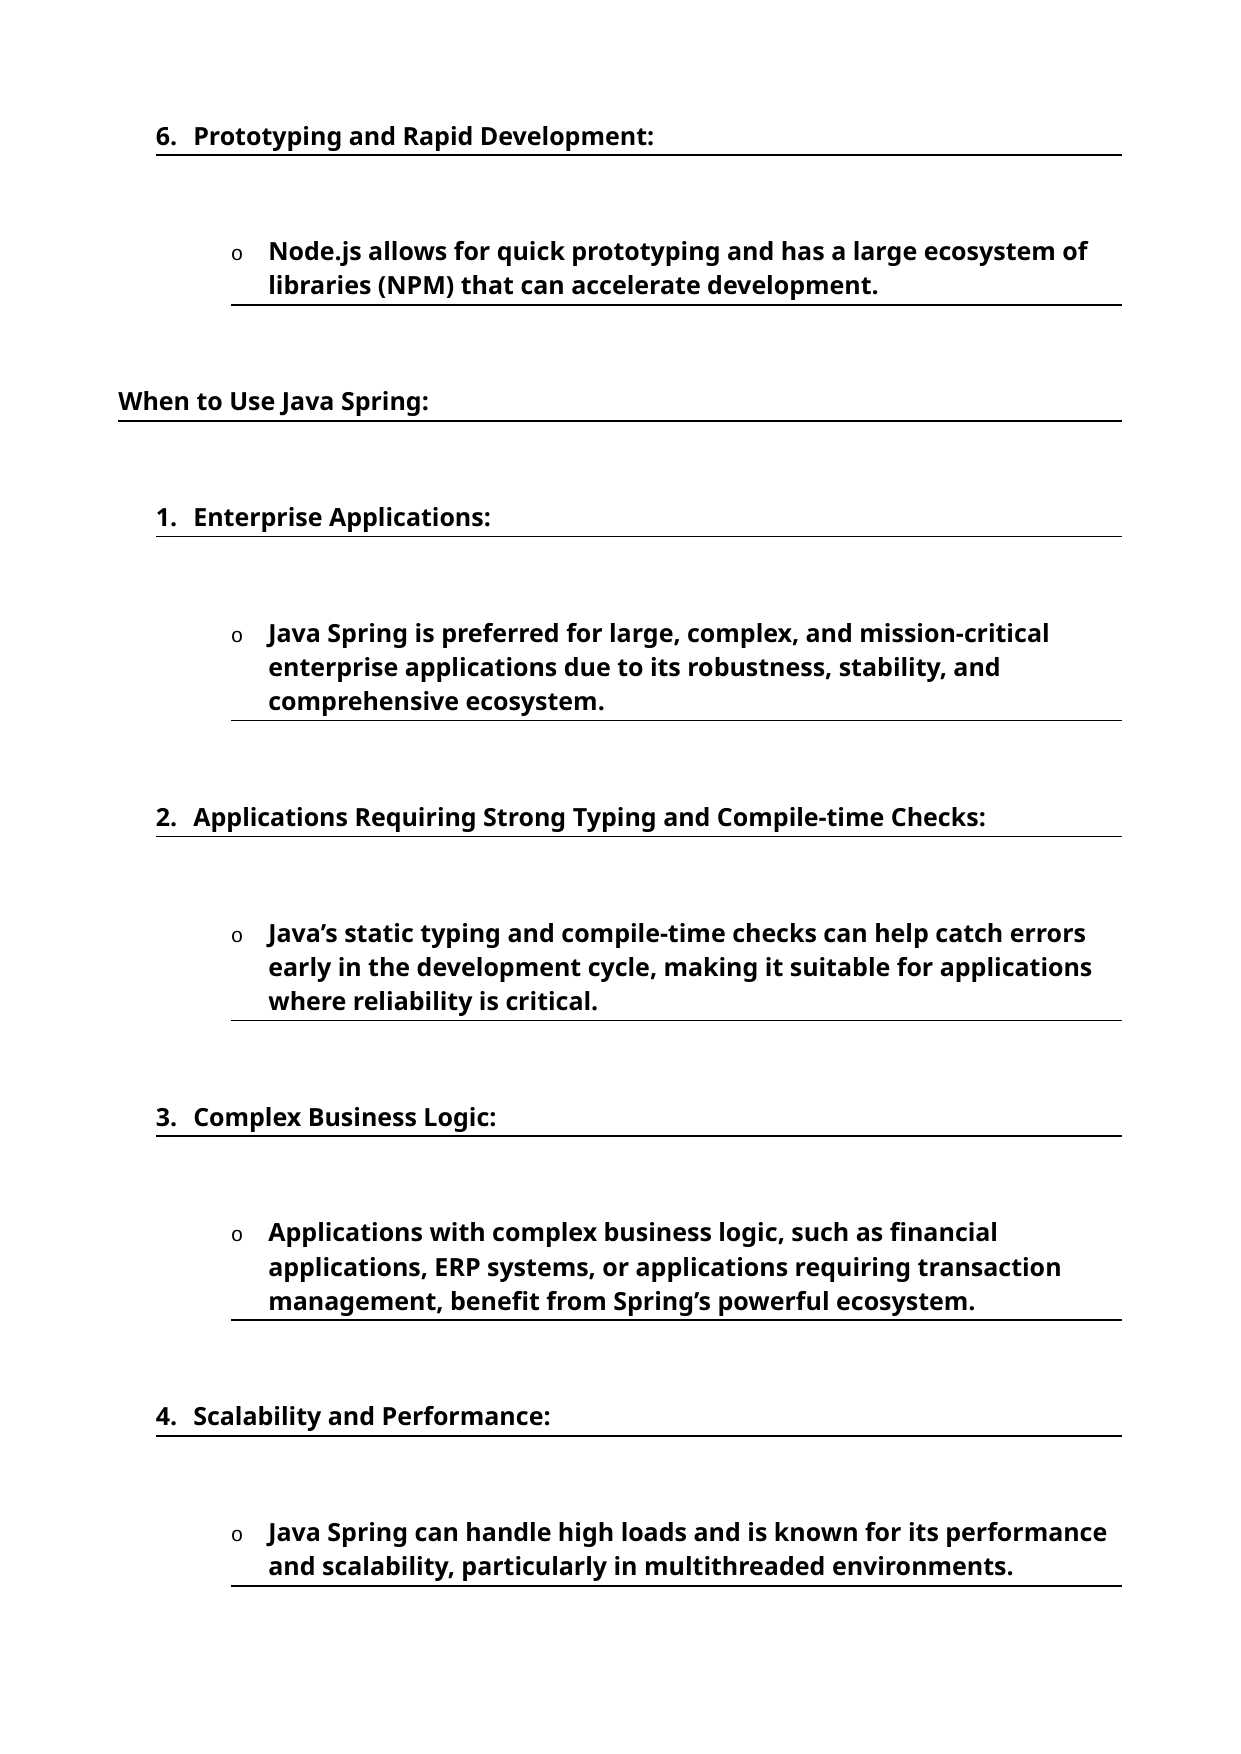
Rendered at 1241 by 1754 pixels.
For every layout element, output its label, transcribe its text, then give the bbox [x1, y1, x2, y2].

subtitle Java Spring can handle high loads and is known for its performance and scalability, particularly in multithreaded environments. [231, 1515, 1122, 1585]
subtitle When to Use Java Spring: [118, 384, 1122, 420]
subtitle Scalability and Performance: [156, 1399, 1122, 1435]
subtitle Complex Business Logic: [156, 1099, 1122, 1135]
subtitle Java’s static typing and compile-time checks can help catch errors early in the development cycle, making it suitable for applications where reliability is critical. [231, 915, 1122, 1020]
subtitle Node.js allows for quick prototyping and has a large ecosystem of libraries (NPM) that can accelerate development. [231, 234, 1122, 304]
subtitle Java Spring is preferred for large, complex, and mission-critical enterprise applications due to its robustness, stability, and comprehensive ecosystem. [231, 616, 1122, 720]
subtitle Applications with complex business logic, such as financial applications, ERP systems, or applications requiring transaction management, benefit from Spring’s powerful ecosystem. [231, 1215, 1122, 1319]
subtitle Prototyping and Rapid Development: [156, 118, 1122, 154]
subtitle Enterprise Applications: [156, 500, 1122, 536]
subtitle Applications Requiring Strong Typing and Compile-time Checks: [156, 799, 1122, 836]
